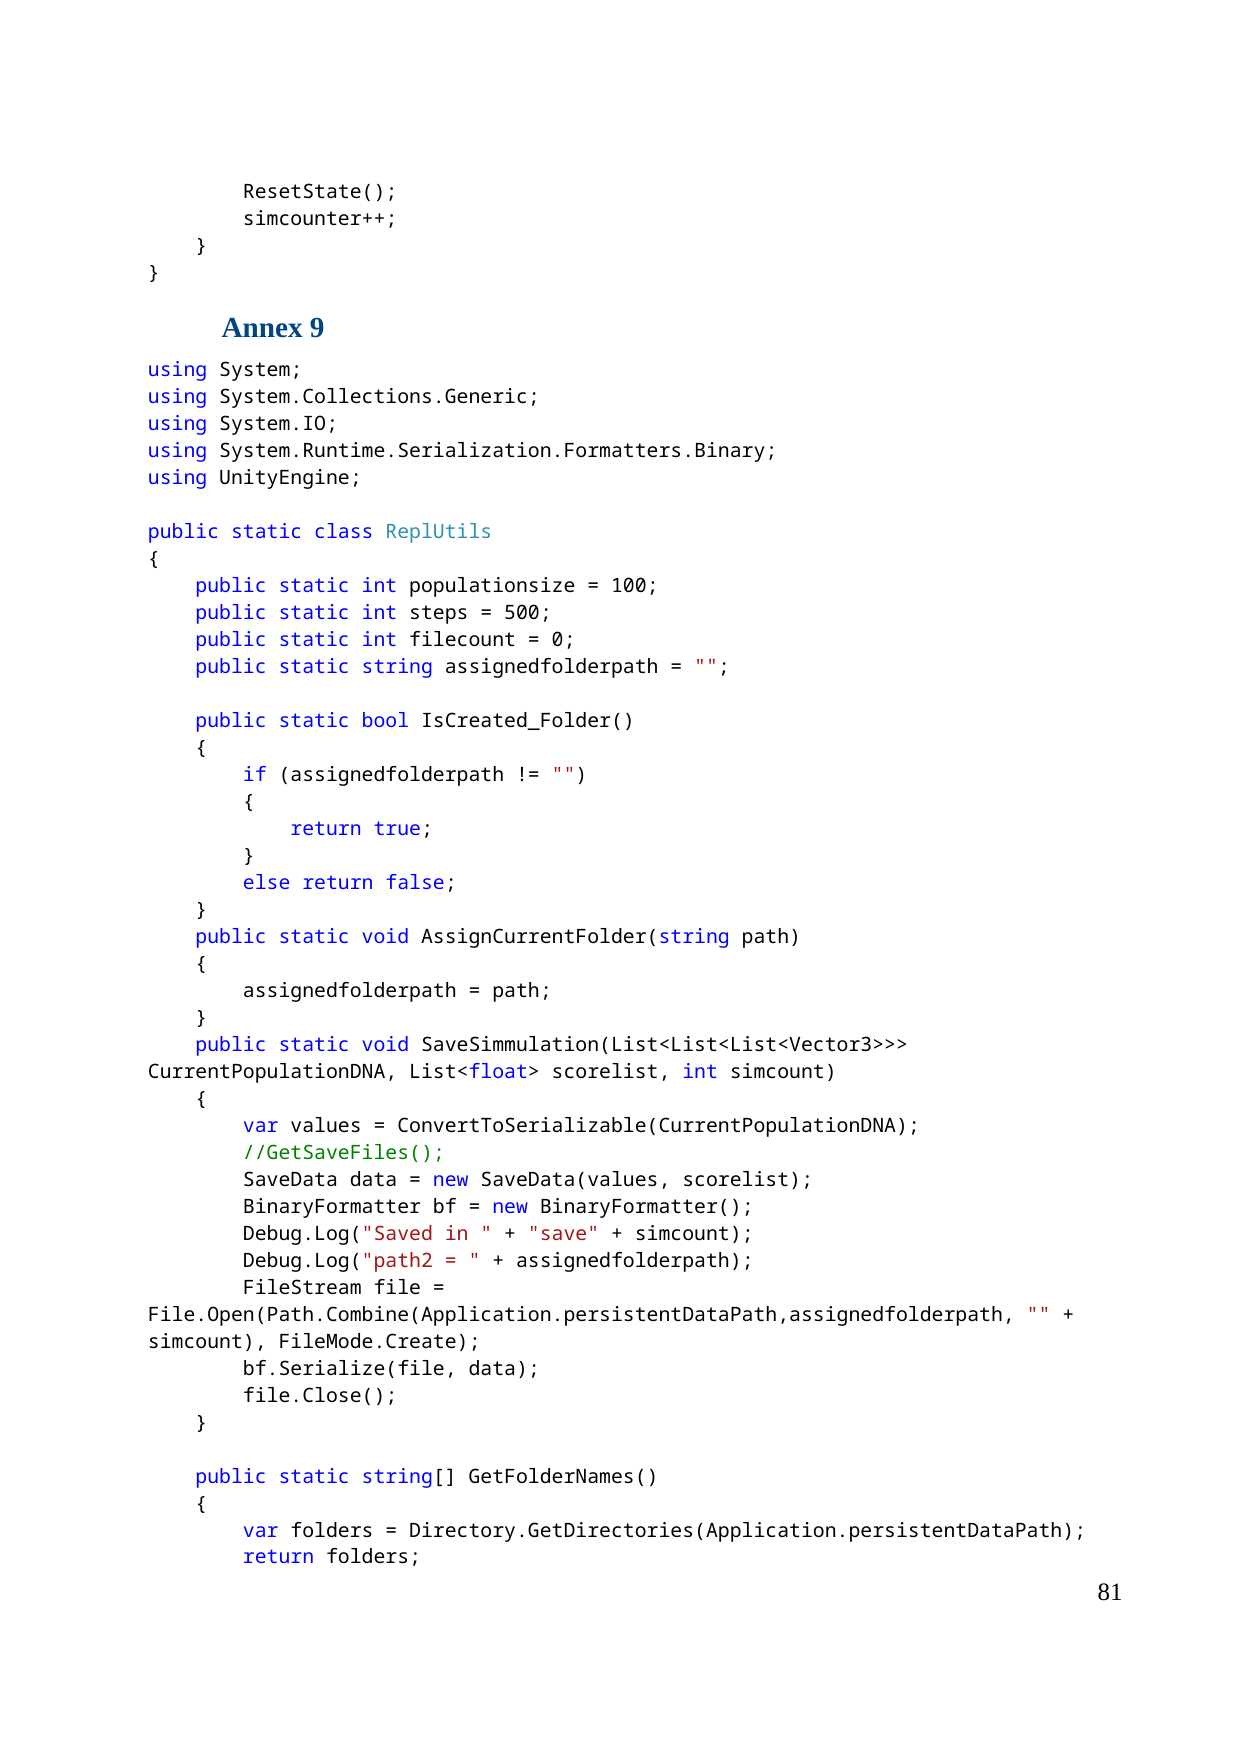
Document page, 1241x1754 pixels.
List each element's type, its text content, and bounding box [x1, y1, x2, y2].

text public static int filecount = 0; [148, 626, 1122, 652]
text bf.Serialize(file, data); [148, 1354, 1122, 1381]
text //GetSaveFiles(); [148, 1138, 1122, 1165]
text var values = ConvertToSerializable(CurrentPopulationDNA); [148, 1111, 1122, 1138]
text ResetState(); [148, 177, 1122, 204]
text } [148, 841, 1122, 868]
text { [148, 949, 1122, 976]
text } [148, 1408, 1122, 1435]
text public static bool IsCreated_Folder() [148, 706, 1122, 733]
text { [148, 787, 1122, 814]
text { [148, 544, 1122, 572]
text if (assignedfolderpath != "") [148, 760, 1122, 787]
text public static string assignedfolderpath = ""; [148, 652, 1122, 679]
text public static int populationsize = 100; [148, 572, 1122, 598]
text using System.Collections.Generic; [148, 383, 1122, 410]
text return true; [148, 814, 1122, 841]
text public static void AssignCurrentFolder(string path) [148, 922, 1122, 949]
text { [148, 733, 1122, 760]
text using UnityEngine; [148, 464, 1122, 491]
text Debug.Log("Saved in " + "save" + simcount); [148, 1219, 1122, 1246]
text using System.Runtime.Serialization.Formatters.Binary; [148, 437, 1122, 464]
text } [148, 895, 1122, 922]
text assignedfolderpath = path; [148, 976, 1122, 1003]
text simcounter++; [148, 204, 1122, 231]
text public static void SaveSimmulation(List<List<List<Vector3>>> CurrentPopulationDNA, List<float> scorelist, int simcount) [148, 1030, 1122, 1084]
text } [148, 258, 1122, 285]
text { [148, 1489, 1122, 1516]
text file.Close(); [148, 1381, 1122, 1408]
text public static int steps = 500; [148, 598, 1122, 626]
text public static class ReplUtils [148, 518, 1122, 544]
subtitle Annex 9 [221, 310, 1122, 343]
text SaveData data = new SaveData(values, scorelist); [148, 1165, 1122, 1192]
text public static string[] GetFolderNames() [148, 1462, 1122, 1489]
text Debug.Log("path2 = " + assignedfolderpath); [148, 1246, 1122, 1273]
text BinaryFormatter bf = new BinaryFormatter(); [148, 1192, 1122, 1219]
text FileStream file = File.Open(Path.Combine(Application.persistentDataPath,assignedfolderpath, "" + simcount), FileMode.Create); [148, 1273, 1122, 1354]
text } [148, 231, 1122, 258]
text } [148, 1003, 1122, 1030]
text return folders; [148, 1543, 1122, 1570]
text { [148, 1084, 1122, 1111]
text var folders = Directory.GetDirectories(Application.persistentDataPath); [148, 1516, 1122, 1543]
text using System.IO; [148, 410, 1122, 437]
text else return false; [148, 868, 1122, 895]
text using System; [148, 356, 1122, 383]
